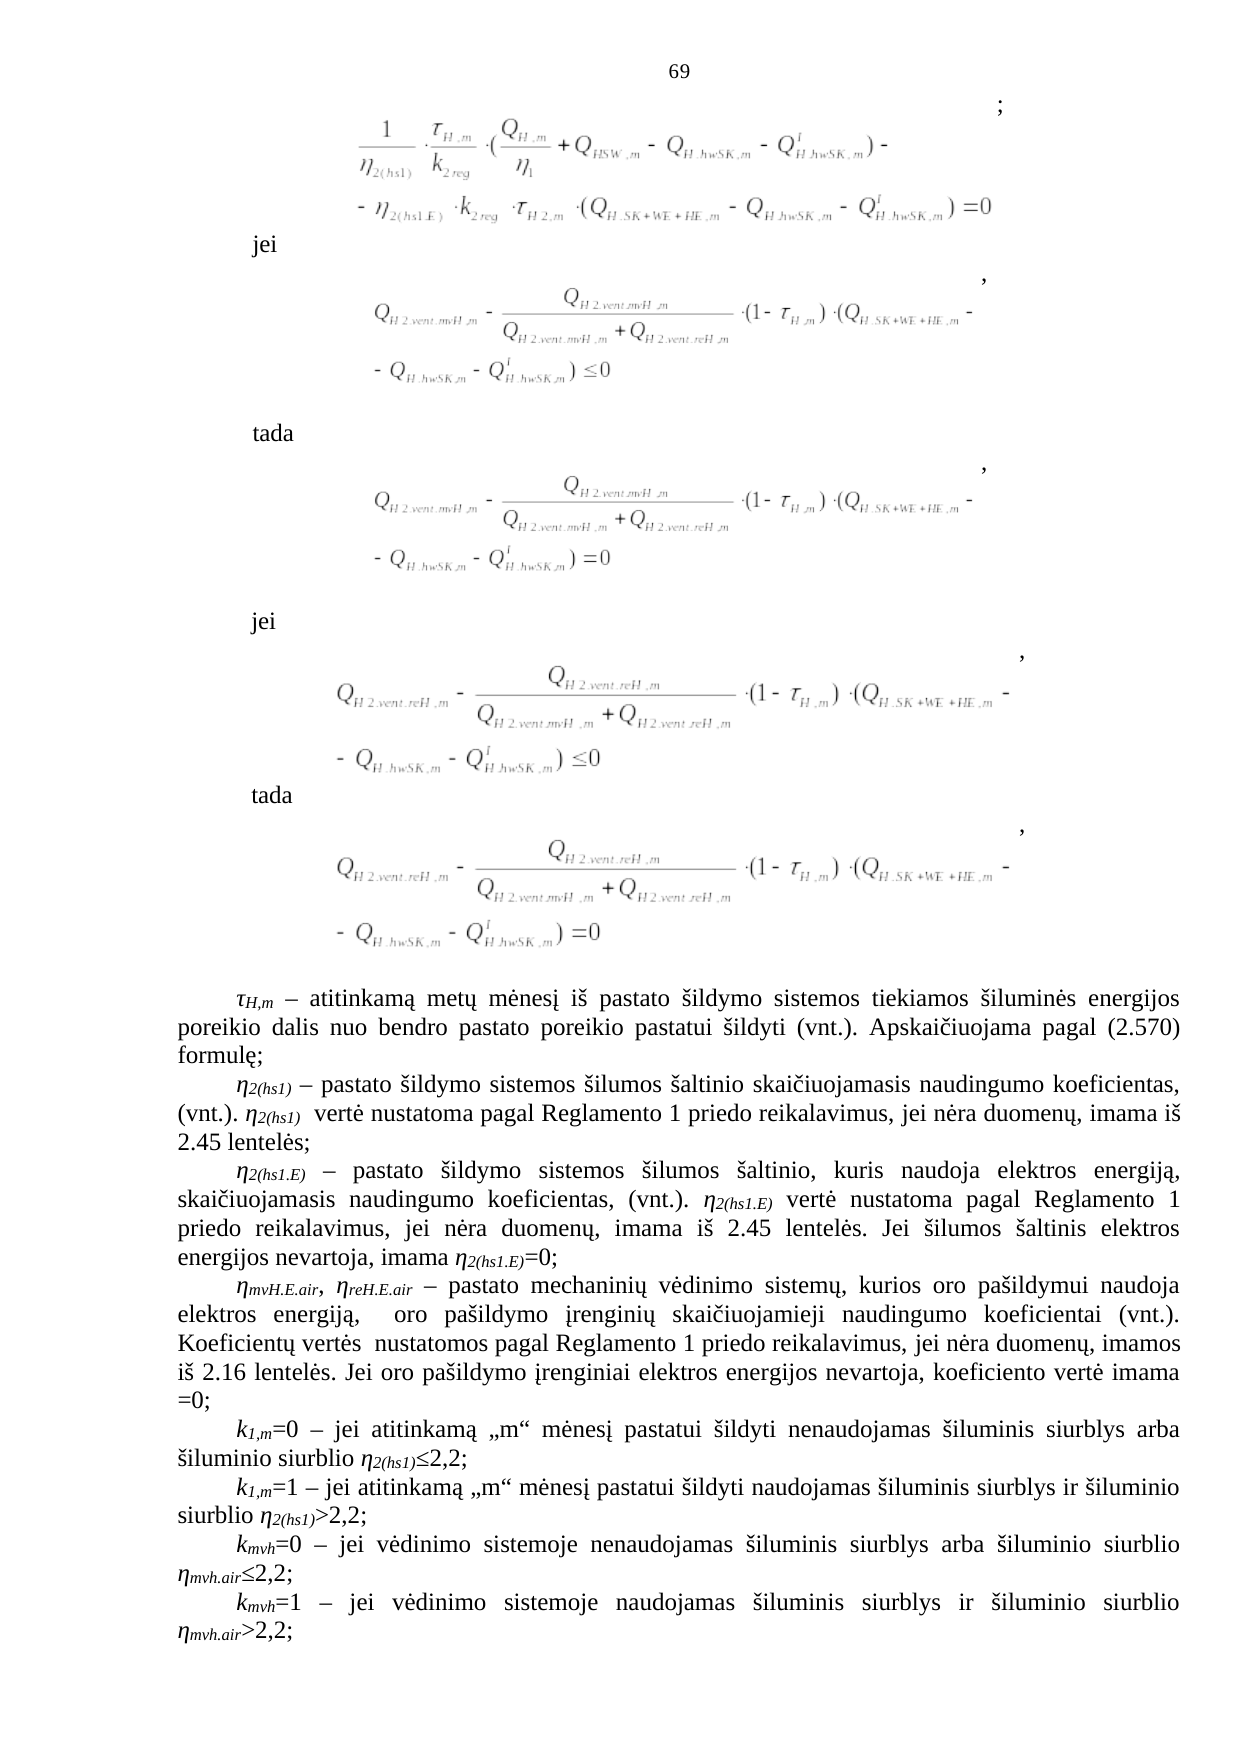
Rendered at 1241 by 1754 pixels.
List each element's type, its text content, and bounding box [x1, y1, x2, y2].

text kmvh=0 – jei vėdinimo sistemoje nenaudojamas šiluminis siurblys arba šiluminio siurblio ηmvh.air≤2,2; [177, 1529, 1181, 1587]
text kmvh=1 – jei vėdinimo sistemoje naudojamas šiluminis siurblys ir šiluminio siurblio ηmvh.air>2,2; [177, 1587, 1181, 1644]
text jei [177, 606, 1181, 635]
text jei [177, 229, 1181, 258]
text , [177, 635, 1181, 780]
text , [177, 809, 1181, 954]
text η2(hs1) – pastato šildymo sistemos šilumos šaltinio skaičiuojamasis naudingumo koeficientas, (vnt.). η2(hs1) vertė nustatoma pagal Reglamento 1 priedo reikalavimus, jei nėra duomenų, imama iš 2.45 lentelės; [177, 1069, 1181, 1156]
text tada [177, 418, 1181, 447]
text ; [177, 89, 1181, 229]
text τH,m – atitinkamą metų mėnesį iš pastato šildymo sistemos tiekiamos šiluminės energijos poreikio dalis nuo bendro pastato poreikio pastatui šildyti (vnt.). Apskaičiuojama pagal (2.570) formulę; [177, 983, 1181, 1069]
text ηmvH.E.air, ηreH.E.air – pastato mechaninių vėdinimo sistemų, kurios oro pašildymui naudoja elektros energiją, oro pašildymo įrenginių skaičiuojamieji naudingumo koeficientai (vnt.). Koeficientų vertės nustatomos pagal Reglamento 1 priedo reikalavimus, jei nėra duomenų, imamos iš 2.16 lentelės. Jei oro pašildymo įrenginiai elektros energijos nevartoja, koeficiento vertė imama =0; [177, 1271, 1181, 1414]
text , [177, 447, 1181, 578]
text η2(hs1.E) – pastato šildymo sistemos šilumos šaltinio, kuris naudoja elektros energiją, skaičiuojamasis naudingumo koeficientas, (vnt.). η2(hs1.E) vertė nustatoma pagal Reglamento 1 priedo reikalavimus, jei nėra duomenų, imama iš 2.45 lentelės. Jei šilumos šaltinis elektros energijos nevartoja, imama η2(hs1.E)=0; [177, 1156, 1181, 1271]
text k1,m=1 – jei atitinkamą „m“ mėnesį pastatui šildyti naudojamas šiluminis siurblys ir šiluminio siurblio η2(hs1)>2,2; [177, 1472, 1181, 1529]
text tada [177, 780, 1181, 809]
text k1,m=0 – jei atitinkamą „m“ mėnesį pastatui šildyti nenaudojamas šiluminis siurblys arba šiluminio siurblio η2(hs1)≤2,2; [177, 1414, 1181, 1472]
text , [177, 258, 1181, 389]
